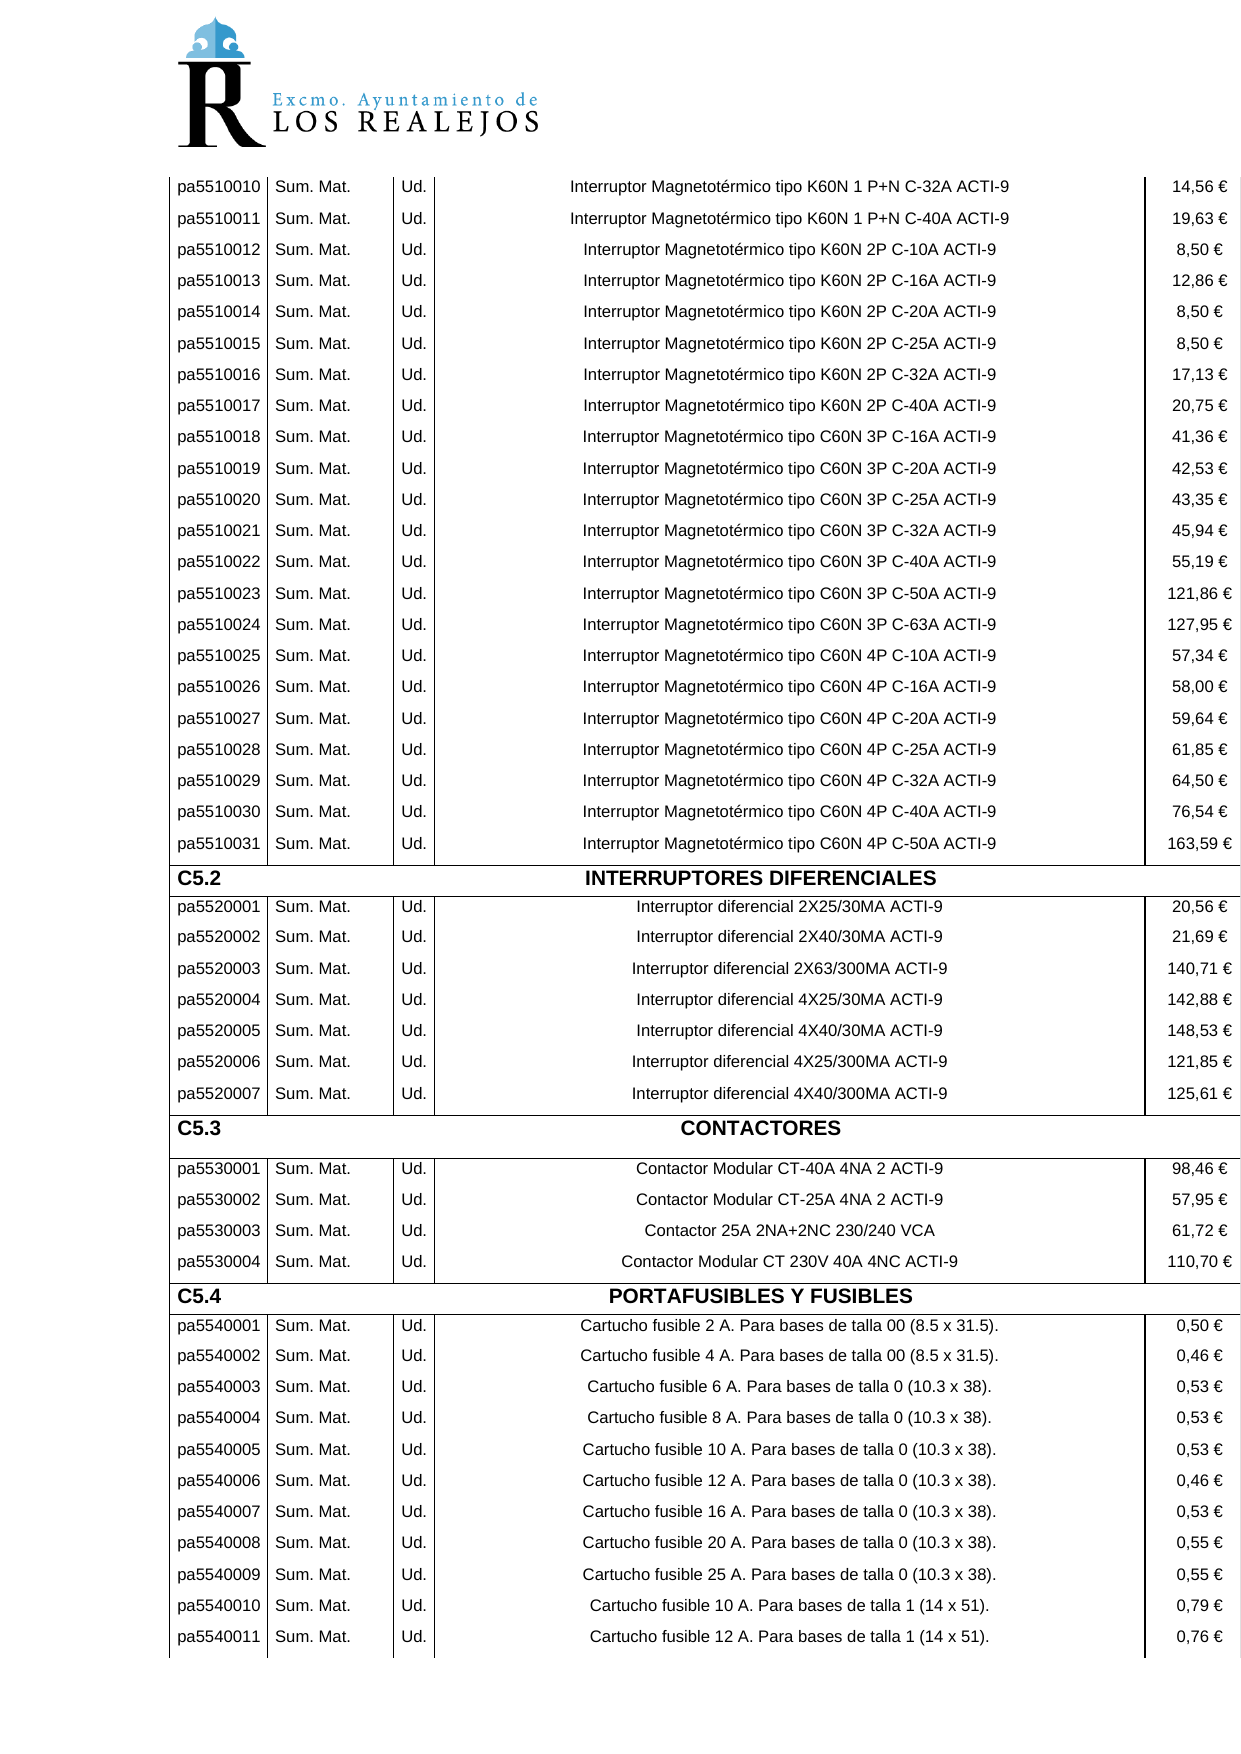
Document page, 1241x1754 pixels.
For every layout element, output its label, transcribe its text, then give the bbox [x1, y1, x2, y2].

table_cell 163,59 € [1146, 834, 1240, 865]
table_cell Ud. [394, 1021, 434, 1052]
table_cell pa5520007 [170, 1084, 267, 1115]
table_cell pa5510021 [170, 521, 267, 552]
table_cell Interruptor Magnetotérmico tipo K60N 2P C-10A ACTI-9 [435, 240, 1144, 271]
table_cell pa5540003 [170, 1377, 267, 1408]
table_cell Sum. Mat. [268, 490, 393, 521]
table_cell Interruptor Magnetotérmico tipo C60N 4P C-25A ACTI-9 [435, 740, 1144, 771]
table_cell Sum. Mat. [268, 209, 393, 240]
table_cell Interruptor Magnetotérmico tipo K60N 2P C-20A ACTI-9 [435, 302, 1144, 333]
table_cell PORTAFUSIBLES Y FUSIBLES [268, 1284, 1240, 1314]
table_cell 0,46 € [1146, 1346, 1240, 1377]
table_cell Ud. [394, 709, 434, 740]
table_cell 45,94 € [1146, 521, 1240, 552]
table_cell Sum. Mat. [268, 927, 393, 958]
table_cell Sum. Mat. [268, 897, 393, 927]
table_cell 0,53 € [1146, 1377, 1240, 1408]
table_cell pa5510011 [170, 209, 267, 240]
table_cell Cartucho fusible 8 A. Para bases de talla 0 (10.3 x 38). [435, 1408, 1144, 1439]
table_cell pa5510026 [170, 677, 267, 708]
table_cell Ud. [394, 334, 434, 365]
table_cell 61,72 € [1146, 1221, 1240, 1252]
table_cell 121,85 € [1146, 1052, 1240, 1083]
table_cell Sum. Mat. [268, 1439, 393, 1471]
table_cell Ud. [394, 271, 434, 302]
table_cell Cartucho fusible 10 A. Para bases de talla 1 (14 x 51). [435, 1596, 1144, 1627]
table_cell pa5510025 [170, 646, 267, 677]
table_cell 8,50 € [1146, 334, 1240, 365]
table_cell Ud. [394, 1439, 434, 1471]
table_cell Ud. [394, 1596, 434, 1627]
table_cell Sum. Mat. [268, 709, 393, 740]
table_cell Cartucho fusible 16 A. Para bases de talla 0 (10.3 x 38). [435, 1502, 1144, 1533]
table_cell 0,53 € [1146, 1439, 1240, 1471]
table_cell pa5540008 [170, 1533, 267, 1564]
table_cell pa5520001 [170, 897, 267, 927]
table_cell 121,86 € [1146, 584, 1240, 615]
table_cell Ud. [394, 1627, 434, 1658]
table_cell Sum. Mat. [268, 1084, 393, 1115]
table_cell 42,53 € [1146, 459, 1240, 490]
table_cell Ud. [394, 490, 434, 521]
table_cell Sum. Mat. [268, 1021, 393, 1052]
table_cell pa5530002 [170, 1189, 267, 1221]
table_cell 43,35 € [1146, 490, 1240, 521]
table_cell Ud. [394, 1315, 434, 1346]
table_cell Ud. [394, 1084, 434, 1115]
table_cell Sum. Mat. [268, 1221, 393, 1252]
table_cell Sum. Mat. [268, 615, 393, 646]
table_cell pa5530003 [170, 1221, 267, 1252]
table_cell Interruptor diferencial 4X40/30MA ACTI-9 [435, 1021, 1144, 1052]
table_cell Ud. [394, 177, 434, 208]
table_cell Sum. Mat. [268, 771, 393, 802]
table_cell 0,55 € [1146, 1533, 1240, 1564]
table_cell pa5540010 [170, 1596, 267, 1627]
table_cell Sum. Mat. [268, 271, 393, 302]
table_cell Sum. Mat. [268, 427, 393, 458]
table_cell pa5540009 [170, 1564, 267, 1596]
table_cell Interruptor Magnetotérmico tipo C60N 4P C-16A ACTI-9 [435, 677, 1144, 708]
table_cell Ud. [394, 1252, 434, 1283]
table_cell Ud. [394, 677, 434, 708]
table_cell pa5520003 [170, 959, 267, 990]
table_cell Interruptor Magnetotérmico tipo C60N 4P C-32A ACTI-9 [435, 771, 1144, 802]
table_cell Sum. Mat. [268, 302, 393, 333]
table_cell pa5540006 [170, 1471, 267, 1502]
table_cell Ud. [394, 771, 434, 802]
table_cell 41,36 € [1146, 427, 1240, 458]
table_cell 0,46 € [1146, 1471, 1240, 1502]
table_cell Ud. [394, 1502, 434, 1533]
table_cell Interruptor Magnetotérmico tipo K60N 1 P+N C-40A ACTI-9 [435, 209, 1144, 240]
table_cell Interruptor Magnetotérmico tipo C60N 3P C-32A ACTI-9 [435, 521, 1144, 552]
table_cell 20,75 € [1146, 396, 1240, 427]
table_cell Ud. [394, 552, 434, 583]
table_cell Sum. Mat. [268, 1159, 393, 1189]
table_cell Interruptor Magnetotérmico tipo C60N 4P C-40A ACTI-9 [435, 802, 1144, 833]
table_cell Sum. Mat. [268, 646, 393, 677]
table_cell Ud. [394, 427, 434, 458]
table_cell Sum. Mat. [268, 177, 393, 208]
table_cell Ud. [394, 990, 434, 1021]
table_cell Sum. Mat. [268, 1252, 393, 1283]
table_cell Sum. Mat. [268, 1596, 393, 1627]
table_cell 12,86 € [1146, 271, 1240, 302]
table_cell pa5510019 [170, 459, 267, 490]
table_cell Contactor Modular CT 230V 40A 4NC ACTI-9 [435, 1252, 1144, 1283]
table_cell 21,69 € [1146, 927, 1240, 958]
table_cell Ud. [394, 1221, 434, 1252]
table_cell Sum. Mat. [268, 740, 393, 771]
table_cell Ud. [394, 615, 434, 646]
table_cell pa5510027 [170, 709, 267, 740]
table_cell Ud. [394, 209, 434, 240]
table_cell 20,56 € [1146, 897, 1240, 927]
table_cell Ud. [394, 396, 434, 427]
table_cell Ud. [394, 584, 434, 615]
table_cell Ud. [394, 802, 434, 833]
table_cell CONTACTORES [268, 1116, 1240, 1158]
table_cell C5.2 [170, 866, 268, 896]
table_cell pa5540004 [170, 1408, 267, 1439]
table_cell Sum. Mat. [268, 1627, 393, 1658]
table_cell Interruptor Magnetotérmico tipo C60N 4P C-20A ACTI-9 [435, 709, 1144, 740]
table_cell Interruptor Magnetotérmico tipo K60N 1 P+N C-32A ACTI-9 [435, 177, 1144, 208]
table_cell Sum. Mat. [268, 396, 393, 427]
table_cell Cartucho fusible 2 A. Para bases de talla 00 (8.5 x 31.5). [435, 1315, 1144, 1346]
table_cell Sum. Mat. [268, 990, 393, 1021]
table_cell Cartucho fusible 25 A. Para bases de talla 0 (10.3 x 38). [435, 1564, 1144, 1596]
table_cell Sum. Mat. [268, 834, 393, 865]
table_cell 0,53 € [1146, 1502, 1240, 1533]
table_cell Ud. [394, 1052, 434, 1083]
table_cell Ud. [394, 740, 434, 771]
table_cell Cartucho fusible 10 A. Para bases de talla 0 (10.3 x 38). [435, 1439, 1144, 1471]
table_cell Contactor Modular CT-40A 4NA 2 ACTI-9 [435, 1159, 1144, 1189]
table_cell 19,63 € [1146, 209, 1240, 240]
table_cell 57,34 € [1146, 646, 1240, 677]
table_cell Interruptor Magnetotérmico tipo K60N 2P C-25A ACTI-9 [435, 334, 1144, 365]
table_cell Ud. [394, 1189, 434, 1221]
table_cell 0,76 € [1146, 1627, 1240, 1658]
table_cell pa5540001 [170, 1315, 267, 1346]
table_cell Ud. [394, 1471, 434, 1502]
table_cell pa5510013 [170, 271, 267, 302]
table_cell Interruptor diferencial 2X25/30MA ACTI-9 [435, 897, 1144, 927]
table_cell 127,95 € [1146, 615, 1240, 646]
table_cell pa5510018 [170, 427, 267, 458]
table_cell Ud. [394, 1377, 434, 1408]
table_cell Interruptor diferencial 4X25/30MA ACTI-9 [435, 990, 1144, 1021]
table_cell Ud. [394, 927, 434, 958]
table_cell 140,71 € [1146, 959, 1240, 990]
table_cell pa5530004 [170, 1252, 267, 1283]
table_cell Cartucho fusible 12 A. Para bases de talla 1 (14 x 51). [435, 1627, 1144, 1658]
table_cell Ud. [394, 365, 434, 396]
table_cell Sum. Mat. [268, 1346, 393, 1377]
table_cell Sum. Mat. [268, 959, 393, 990]
table_cell pa5520006 [170, 1052, 267, 1083]
table_cell 0,79 € [1146, 1596, 1240, 1627]
table_cell Interruptor Magnetotérmico tipo K60N 2P C-16A ACTI-9 [435, 271, 1144, 302]
table_cell pa5520005 [170, 1021, 267, 1052]
table_cell C5.3 [170, 1116, 268, 1158]
table_cell pa5540011 [170, 1627, 267, 1658]
table_cell Ud. [394, 1346, 434, 1377]
table_cell 0,50 € [1146, 1315, 1240, 1346]
table_cell 142,88 € [1146, 990, 1240, 1021]
table_cell pa5540005 [170, 1439, 267, 1471]
table_cell pa5520004 [170, 990, 267, 1021]
table_cell Interruptor Magnetotérmico tipo C60N 4P C-50A ACTI-9 [435, 834, 1144, 865]
table_cell Ud. [394, 1533, 434, 1564]
table_cell 0,53 € [1146, 1408, 1240, 1439]
table_cell Sum. Mat. [268, 552, 393, 583]
table_cell 0,55 € [1146, 1564, 1240, 1596]
table_cell 8,50 € [1146, 302, 1240, 333]
table_cell 17,13 € [1146, 365, 1240, 396]
table_cell 148,53 € [1146, 1021, 1240, 1052]
table_cell pa5540002 [170, 1346, 267, 1377]
table_cell pa5530001 [170, 1159, 267, 1189]
table_cell pa5510012 [170, 240, 267, 271]
table_cell Interruptor Magnetotérmico tipo C60N 3P C-16A ACTI-9 [435, 427, 1144, 458]
table_cell Sum. Mat. [268, 584, 393, 615]
table_cell Sum. Mat. [268, 1564, 393, 1596]
table_cell Ud. [394, 521, 434, 552]
table_cell C5.4 [170, 1284, 268, 1314]
table_cell Interruptor diferencial 2X63/300MA ACTI-9 [435, 959, 1144, 990]
table_cell Interruptor Magnetotérmico tipo C60N 3P C-25A ACTI-9 [435, 490, 1144, 521]
table_cell Interruptor diferencial 4X25/300MA ACTI-9 [435, 1052, 1144, 1083]
table_cell Sum. Mat. [268, 1533, 393, 1564]
table_cell Sum. Mat. [268, 802, 393, 833]
table_cell pa5510030 [170, 802, 267, 833]
table_cell Sum. Mat. [268, 334, 393, 365]
table_cell pa5510031 [170, 834, 267, 865]
table_cell 55,19 € [1146, 552, 1240, 583]
table_cell pa5510022 [170, 552, 267, 583]
table_cell Sum. Mat. [268, 521, 393, 552]
table_cell pa5520002 [170, 927, 267, 958]
table_cell Interruptor diferencial 2X40/30MA ACTI-9 [435, 927, 1144, 958]
table_cell 64,50 € [1146, 771, 1240, 802]
table_cell 76,54 € [1146, 802, 1240, 833]
table_cell Cartucho fusible 20 A. Para bases de talla 0 (10.3 x 38). [435, 1533, 1144, 1564]
table_cell Sum. Mat. [268, 1315, 393, 1346]
table_cell Cartucho fusible 4 A. Para bases de talla 00 (8.5 x 31.5). [435, 1346, 1144, 1377]
table_cell pa5510010 [170, 177, 267, 208]
table_cell Sum. Mat. [268, 1502, 393, 1533]
table_cell 61,85 € [1146, 740, 1240, 771]
table_cell Interruptor Magnetotérmico tipo C60N 3P C-20A ACTI-9 [435, 459, 1144, 490]
table_cell Ud. [394, 646, 434, 677]
table_cell Sum. Mat. [268, 240, 393, 271]
table_cell Ud. [394, 834, 434, 865]
table_cell Cartucho fusible 12 A. Para bases de talla 0 (10.3 x 38). [435, 1471, 1144, 1502]
table_cell Ud. [394, 897, 434, 927]
table_cell pa5510016 [170, 365, 267, 396]
table_cell Interruptor Magnetotérmico tipo K60N 2P C-40A ACTI-9 [435, 396, 1144, 427]
table_cell 58,00 € [1146, 677, 1240, 708]
table_cell INTERRUPTORES DIFERENCIALES [268, 866, 1240, 896]
table_cell pa5510015 [170, 334, 267, 365]
table_cell Interruptor Magnetotérmico tipo K60N 2P C-32A ACTI-9 [435, 365, 1144, 396]
table_cell Ud. [394, 240, 434, 271]
table_cell Ud. [394, 1408, 434, 1439]
table_cell Interruptor diferencial 4X40/300MA ACTI-9 [435, 1084, 1144, 1115]
table_cell Ud. [394, 959, 434, 990]
table_cell 59,64 € [1146, 709, 1240, 740]
table_cell Sum. Mat. [268, 1408, 393, 1439]
table_cell 8,50 € [1146, 240, 1240, 271]
table_cell pa5510014 [170, 302, 267, 333]
table_cell pa5510020 [170, 490, 267, 521]
table_cell pa5510023 [170, 584, 267, 615]
table_cell Interruptor Magnetotérmico tipo C60N 3P C-63A ACTI-9 [435, 615, 1144, 646]
table_cell Contactor 25A 2NA+2NC 230/240 VCA [435, 1221, 1144, 1252]
table_cell 110,70 € [1146, 1252, 1240, 1283]
table_cell Ud. [394, 302, 434, 333]
table_cell pa5510029 [170, 771, 267, 802]
table_cell pa5540007 [170, 1502, 267, 1533]
table_cell Ud. [394, 459, 434, 490]
table_cell Sum. Mat. [268, 1052, 393, 1083]
table_cell Contactor Modular CT-25A 4NA 2 ACTI-9 [435, 1189, 1144, 1221]
table_cell Cartucho fusible 6 A. Para bases de talla 0 (10.3 x 38). [435, 1377, 1144, 1408]
table_cell Interruptor Magnetotérmico tipo C60N 4P C-10A ACTI-9 [435, 646, 1144, 677]
table_cell Sum. Mat. [268, 365, 393, 396]
table_cell Sum. Mat. [268, 1189, 393, 1221]
table_cell Sum. Mat. [268, 677, 393, 708]
table_cell Sum. Mat. [268, 1471, 393, 1502]
table_cell Interruptor Magnetotérmico tipo C60N 3P C-40A ACTI-9 [435, 552, 1144, 583]
table_cell pa5510024 [170, 615, 267, 646]
table_cell 125,61 € [1146, 1084, 1240, 1115]
table_cell pa5510017 [170, 396, 267, 427]
table_cell Sum. Mat. [268, 459, 393, 490]
table_cell Ud. [394, 1564, 434, 1596]
table_cell pa5510028 [170, 740, 267, 771]
table_cell Ud. [394, 1159, 434, 1189]
table_cell 57,95 € [1146, 1189, 1240, 1221]
table_cell 14,56 € [1146, 177, 1240, 208]
table_cell Sum. Mat. [268, 1377, 393, 1408]
table_cell 98,46 € [1146, 1159, 1240, 1189]
table_cell Interruptor Magnetotérmico tipo C60N 3P C-50A ACTI-9 [435, 584, 1144, 615]
